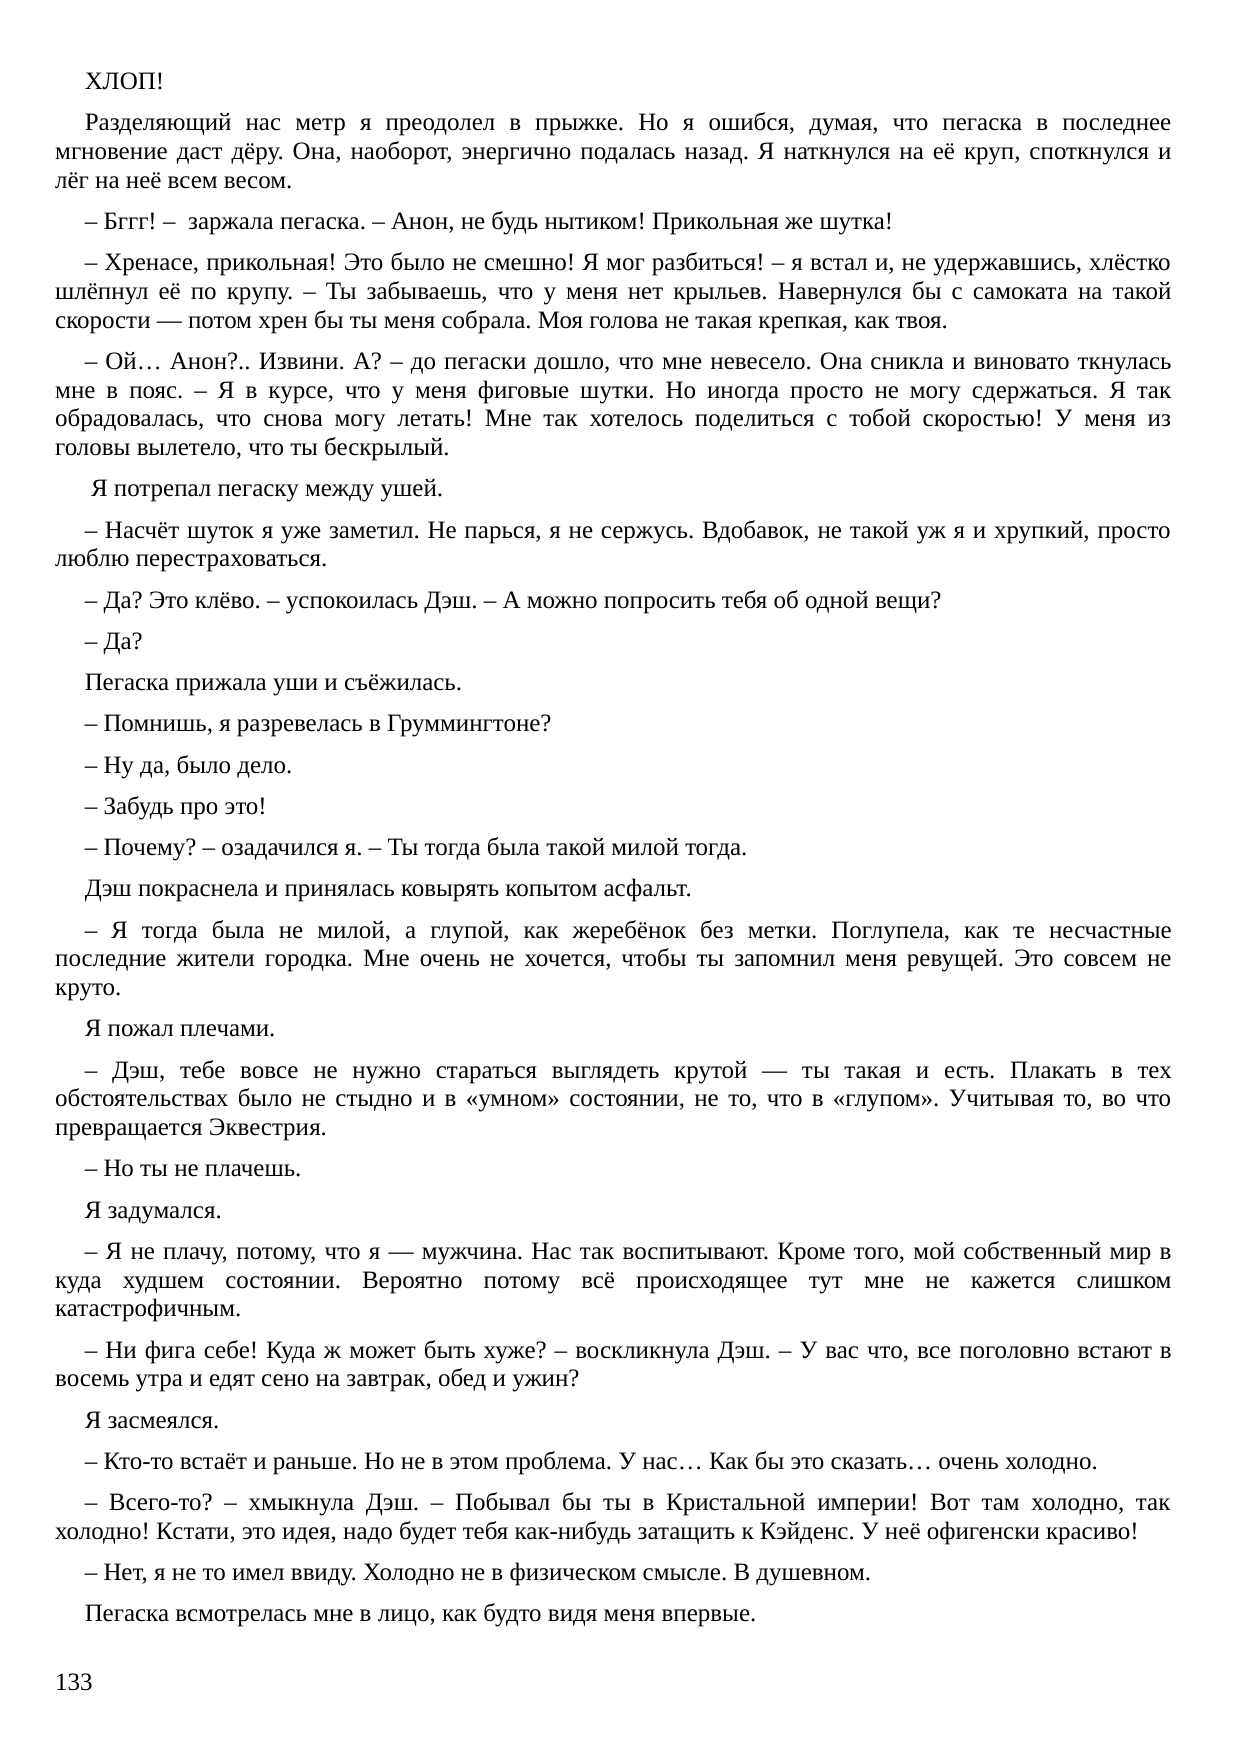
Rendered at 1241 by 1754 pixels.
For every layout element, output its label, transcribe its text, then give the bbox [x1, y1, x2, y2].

text Я пожал плечами. [55, 1013, 1173, 1042]
text Я потрепал пегаску между ушей. [55, 473, 1173, 502]
text – Но ты не плачешь. [55, 1153, 1173, 1182]
text ХЛОП! [55, 66, 1173, 95]
text – Я тогда была не милой, а глупой, как жеребёнок без метки. Поглупела, как те несчастные последние жители городка. Мне очень не хочется, чтобы ты запомнил меня ревущей. Это совсем не круто. [55, 915, 1173, 1001]
text – Всего-то? – хмыкнула Дэш. – Побывал бы ты в Кристальной империи! Вот там холодно, так холодно! Кстати, это идея, надо будет тебя как-нибудь затащить к Кэйденс. У неё офигенски красиво! [55, 1487, 1173, 1545]
text – Ну да, было дело. [55, 750, 1173, 778]
text – Кто-то встаёт и раньше. Но не в этом проблема. У нас… Как бы это сказать… очень холодно. [55, 1446, 1173, 1475]
text – Хренасе, прикольная! Это было не смешно! Я мог разбиться! – я встал и, не удержавшись, хлёстко шлёпнул её по крупу. – Ты забываешь, что у меня нет крыльев. Навернулся бы с самоката на такой скорости — потом хрен бы ты меня собрала. Моя голова не такая крепкая, как твоя. [55, 247, 1173, 333]
text – Бггг! – заржала пегаска. – Анон, не будь нытиком! Прикольная же шутка! [55, 206, 1173, 235]
text – Да? Это клёво. – успокоилась Дэш. – А можно попросить тебя об одной вещи? [55, 585, 1173, 613]
text Разделяющий нас метр я преодолел в прыжке. Но я ошибся, думая, что пегаска в последнее мгновение даст дёру. Она, наоборот, энергично подалась назад. Я наткнулся на её круп, споткнулся и лёг на неё всем весом. [55, 107, 1173, 193]
text – Забудь про это! [55, 791, 1173, 820]
text Пегаска всмотрелась мне в лицо, как будто видя меня впервые. [55, 1598, 1173, 1627]
text – Да? [55, 626, 1173, 655]
text – Дэш, тебе вовсе не нужно стараться выглядеть крутой — ты такая и есть. Плакать в тех обстоятельствах было не стыдно и в «умном» состоянии, не то, что в «глупом». Учитывая то, во что превращается Эквестрия. [55, 1055, 1173, 1141]
text – Ой… Анон?.. Извини. А? – до пегаски дошло, что мне невесело. Она сникла и виновато ткнулась мне в пояс. – Я в курсе, что у меня фиговые шутки. Но иногда просто не могу сдержаться. Я так обрадовалась, что снова могу летать! Мне так хотелось поделиться с тобой скоростью! У меня из головы вылетело, что ты бескрылый. [55, 346, 1173, 461]
text Дэш покраснела и принялась ковырять копытом асфальт. [55, 873, 1173, 902]
text – Насчёт шуток я уже заметил. Не парься, я не сержусь. Вдобавок, не такой уж я и хрупкий, просто люблю перестраховаться. [55, 515, 1173, 572]
text – Я не плачу, потому, что я — мужчина. Нас так воспитывают. Кроме того, мой собственный мир в куда худшем состоянии. Вероятно потому всё происходящее тут мне не кажется слишком катастрофичным. [55, 1236, 1173, 1322]
text Пегаска прижала уши и съёжилась. [55, 667, 1173, 696]
text – Почему? – озадачился я. – Ты тогда была такой милой тогда. [55, 832, 1173, 861]
text Я засмеялся. [55, 1405, 1173, 1433]
text – Помнишь, я разревелась в Груммингтоне? [55, 708, 1173, 737]
text – Ни фига себе! Куда ж может быть хуже? – воскликнула Дэш. – У вас что, все поголовно встают в восемь утра и едят сено на завтрак, обед и ужин? [55, 1335, 1173, 1392]
text Я задумался. [55, 1195, 1173, 1223]
text – Нет, я не то имел ввиду. Холодно не в физическом смысле. В душевном. [55, 1557, 1173, 1586]
